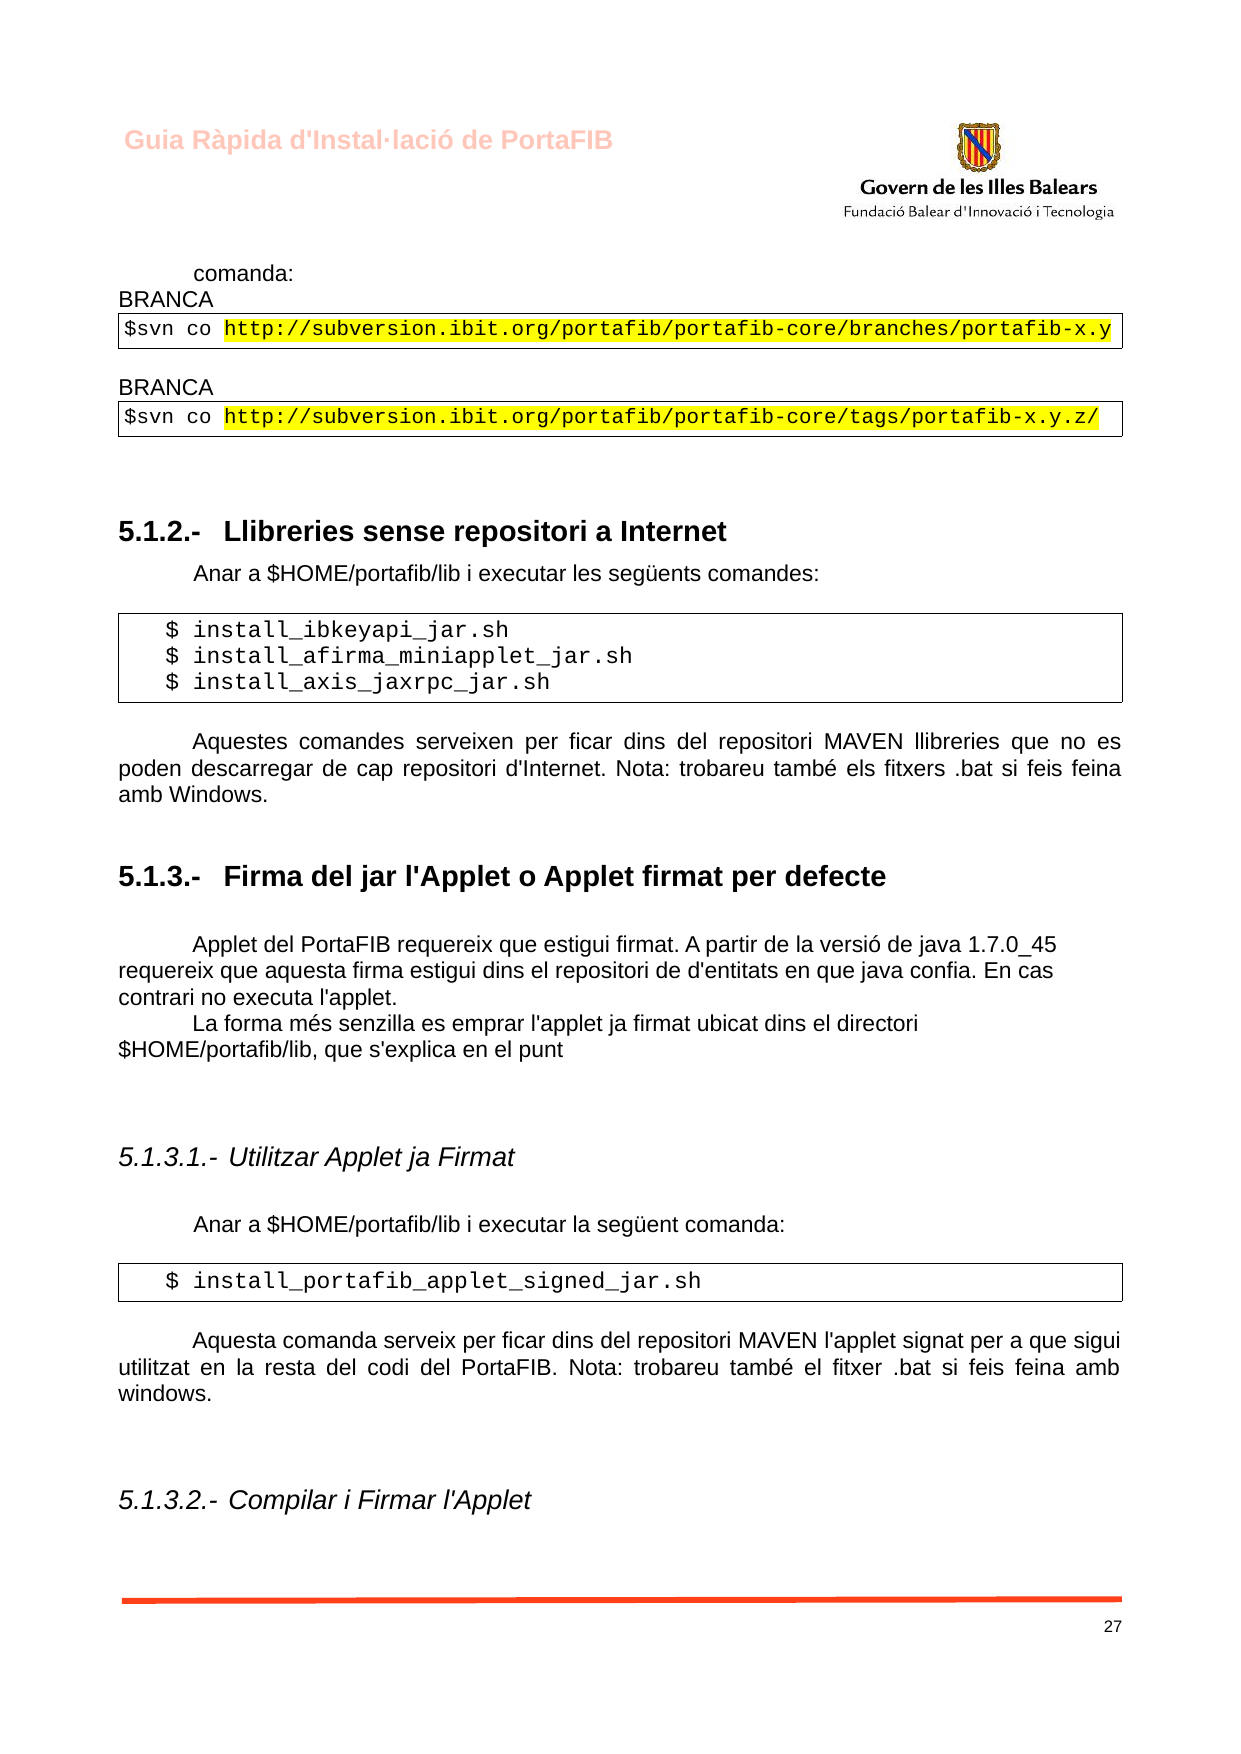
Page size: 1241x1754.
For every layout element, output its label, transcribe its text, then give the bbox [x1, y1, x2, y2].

text BRANCA [118, 286, 1122, 313]
text Aquesta comanda serveix per ficar dins del repositori MAVEN l'applet signat per a que sigui utilitzat en la resta del codi del PortaFIB. Nota: trobareu també el fitxer .bat si feis feina amb windows. [118, 1327, 1122, 1406]
list Anar a $HOME/portafib/lib i executar les següents comandes: [156, 560, 1122, 586]
subtitle Utilitzar Applet ja Firmat [118, 1141, 1122, 1172]
list Anar a $HOME/portafib/lib i executar la següent comanda: [156, 1211, 1122, 1237]
text La forma més senzilla es emprar l'applet ja firmat ubicat dins el directori $HOME/portafib/lib, que s'explica en el punt [118, 1010, 1122, 1063]
text Aquestes comandes serveixen per ficar dins del repositori MAVEN llibreries que no es poden descarregar de cap repositori d'Internet. Nota: trobareu també els fitxers .bat si feis feina amb Windows. [118, 728, 1122, 807]
text Applet del PortaFIB requereix que estigui firmat. A partir de la versió de java 1.7.0_45 requereix que aquesta firma estigui dins el repositori de d'entitats en que java confia. En cas contrari no executa l'applet. [118, 931, 1122, 1010]
list comanda: [156, 260, 1122, 286]
subtitle Llibreries sense repositori a Internet [118, 514, 1122, 547]
table_header $svn co http://subversion.ibit.org/portafib/portafib-core/tags/portafib-x.y.z/ [119, 402, 1122, 436]
text BRANCA [118, 374, 1122, 401]
table_header $ install_portafib_applet_signed_jar.sh [119, 1264, 1122, 1301]
subtitle Firma del jar l'Applet o Applet firmat per defecte [118, 859, 1122, 892]
table_header $svn co http://subversion.ibit.org/portafib/portafib-core/branches/portafib-x.y [119, 314, 1122, 348]
picture [840, 123, 1117, 220]
subtitle Compilar i Firmar l'Applet [118, 1484, 1122, 1515]
table_header $ install_ibkeyapi_jar.sh $ install_afirma_miniapplet_jar.sh $ install_axis_jaxrpc_jar.sh [119, 614, 1122, 702]
